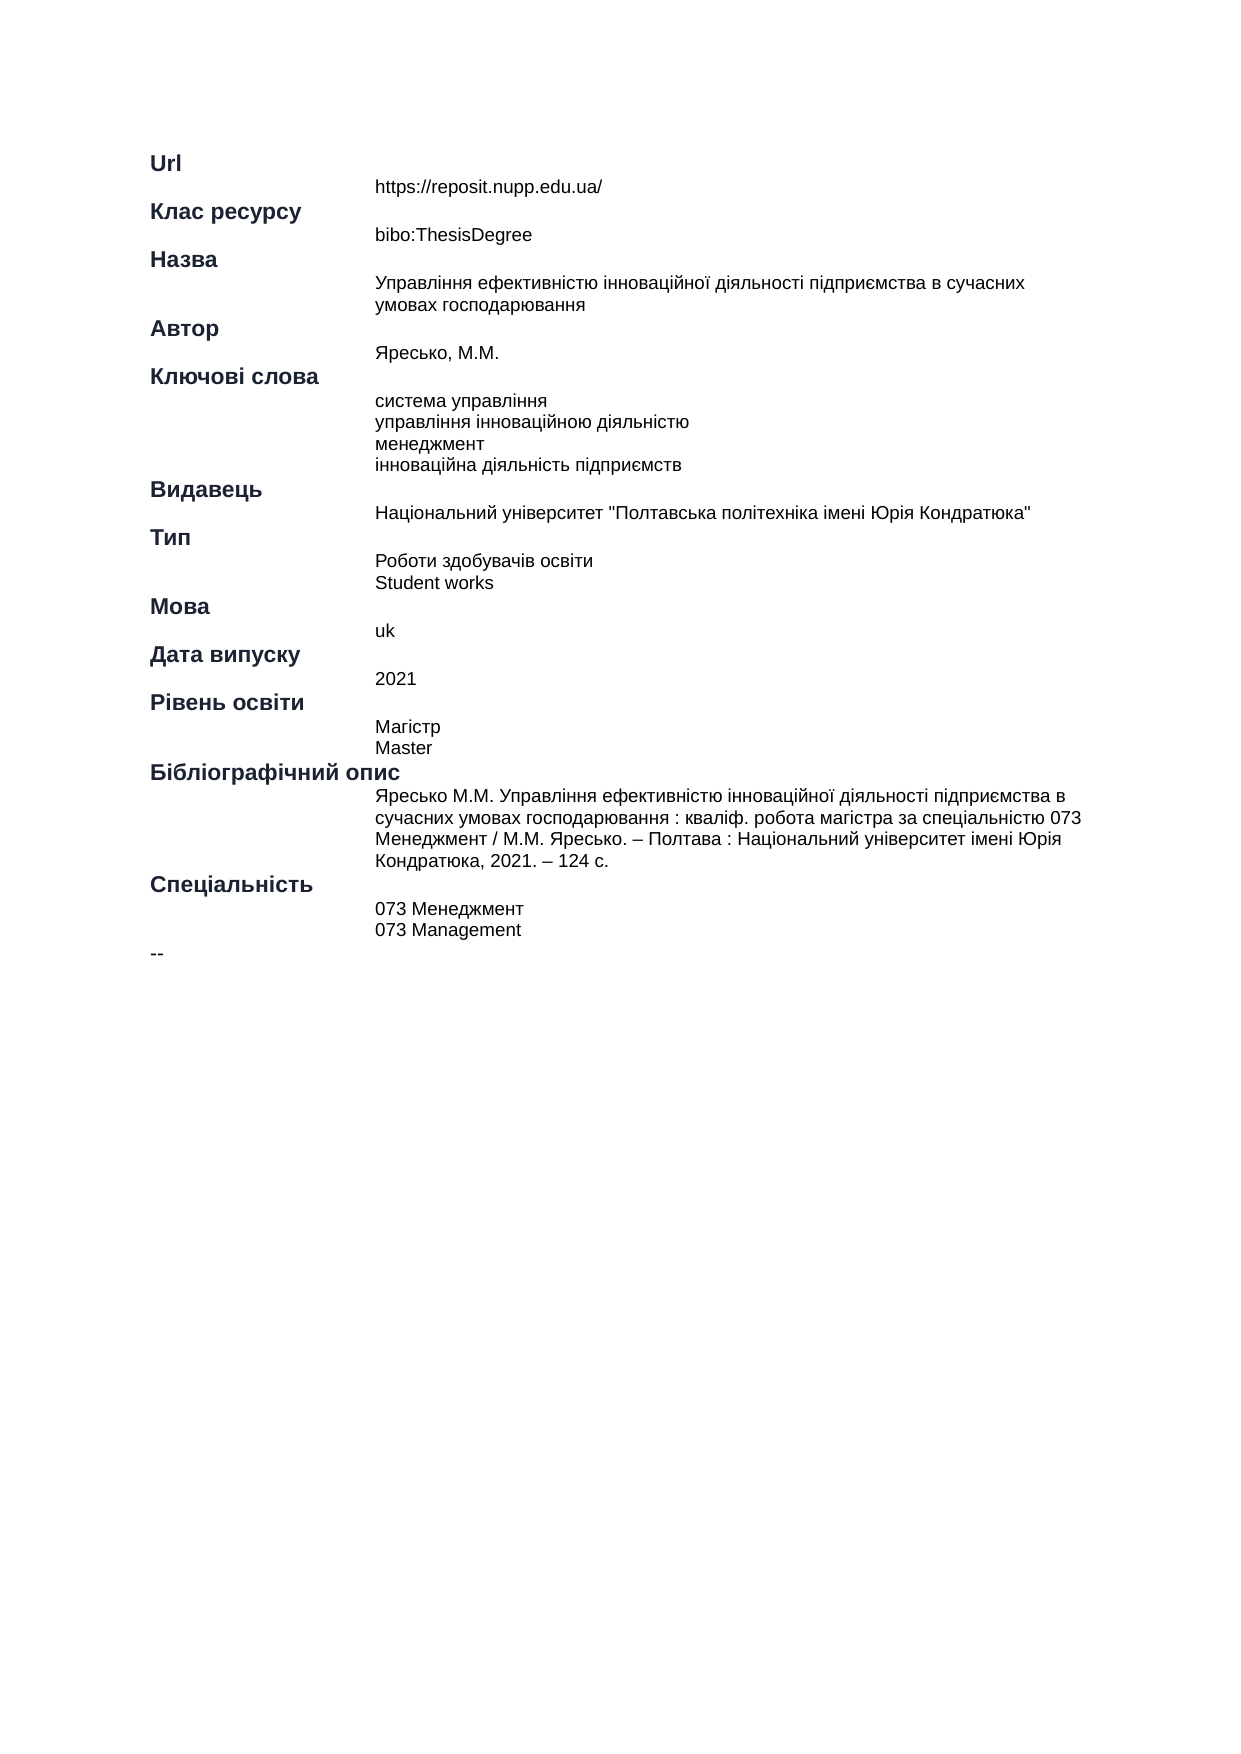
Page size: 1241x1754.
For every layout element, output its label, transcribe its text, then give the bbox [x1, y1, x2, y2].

text Спеціальність [150, 871, 1090, 897]
text Клас ресурсу [150, 198, 1090, 224]
text Назва [150, 246, 1090, 272]
text https://reposit.nupp.edu.ua/ [375, 176, 1090, 198]
text uk [375, 619, 1090, 641]
text Яресько М.М. Управління ефективністю інноваційної діяльності підприємства в сучасних умовах господарювання : кваліф. робота магістра за спеціальністю 073 Менеджмент / М.М. Яресько. – Полтава : Національний університет імені Юрія Кондратюка, 2021. – 124 с. [375, 785, 1090, 871]
text система управління [375, 389, 1090, 411]
text Дата випуску [150, 641, 1090, 667]
text Управління ефективністю інноваційної діяльності підприємства в сучасних умовах господарювання [375, 272, 1090, 315]
text 073 Management [375, 919, 1090, 941]
text Яресько, М.М. [375, 342, 1090, 363]
text менеджмент [375, 433, 1090, 454]
text 2021 [375, 667, 1090, 689]
text Видавець [150, 476, 1090, 502]
text Рівень освіти [150, 689, 1090, 715]
text -- [150, 941, 1090, 964]
text Тип [150, 524, 1090, 550]
text 073 Менеджмент [375, 897, 1090, 919]
text Master [375, 737, 1090, 758]
text Мова [150, 593, 1090, 619]
text управління інноваційною діяльністю [375, 411, 1090, 433]
text bibo:ThesisDegree [375, 224, 1090, 246]
text інноваційна діяльність підприємств [375, 454, 1090, 476]
text Автор [150, 315, 1090, 342]
text Ключові слова [150, 363, 1090, 389]
text Роботи здобувачів освіти [375, 550, 1090, 572]
text Національний університет "Полтавська політехніка імені Юрія Кондратюка" [375, 502, 1090, 524]
text Магістр [375, 715, 1090, 737]
text Бібліографічний опис [150, 758, 1090, 785]
text Url [150, 150, 1090, 176]
text Student works [375, 572, 1090, 593]
